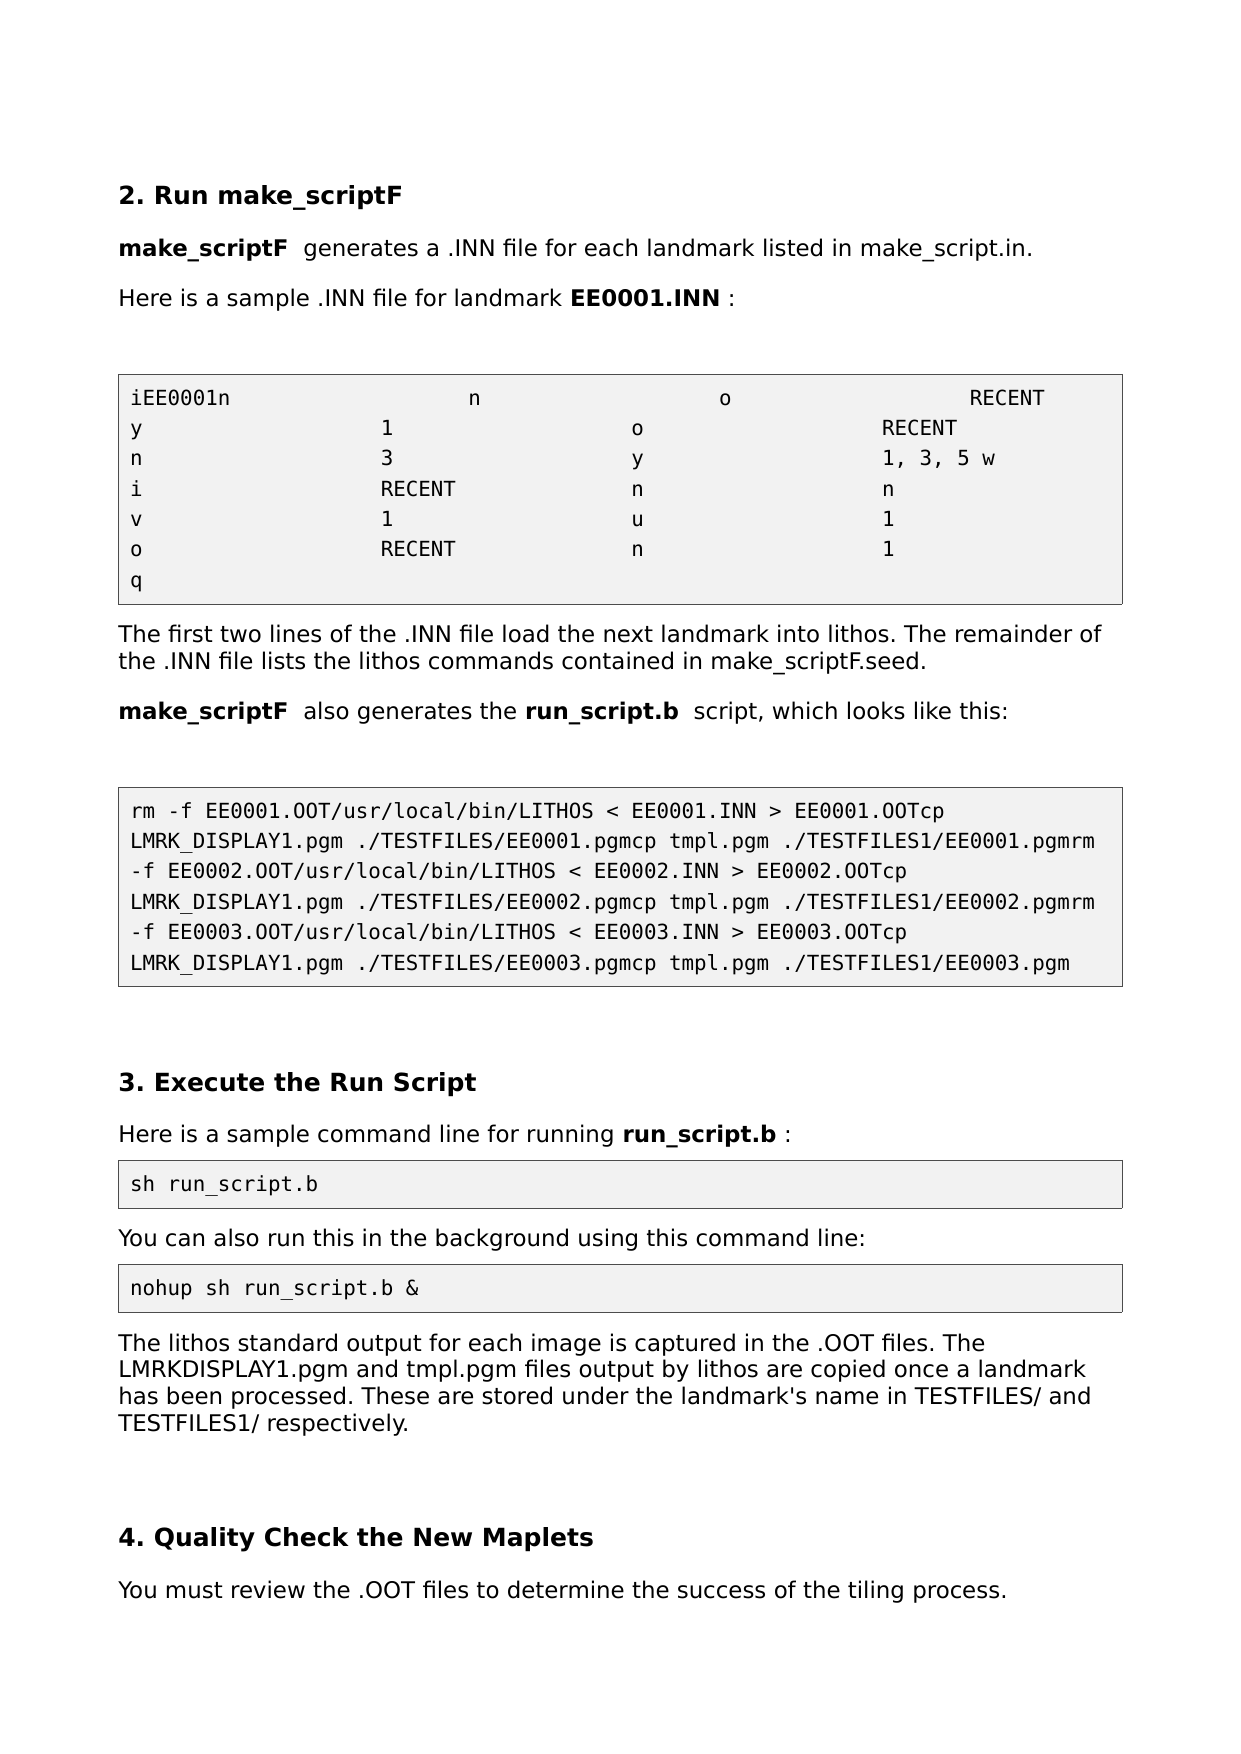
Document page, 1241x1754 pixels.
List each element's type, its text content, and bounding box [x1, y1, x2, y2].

text The first two lines of the .INN file load the next landmark into lithos. The remainder of the .INN file lists the lithos commands contained in make_scriptF.seed. [118, 622, 1122, 675]
text iEE0001n n o RECENT y 1 o RECENT n 3 y 1, 3, 5 w i RECENT n n v 1 u 1 o RECENT n 1 q [119, 375, 1122, 604]
text sh run_script.b [119, 1161, 1122, 1208]
text nohup sh run_script.b & [119, 1265, 1122, 1312]
subtitle 4. Quality Check the New Maplets [118, 1523, 1122, 1553]
text You can also run this in the background using this command line: [118, 1226, 1122, 1252]
subtitle 3. Execute the Run Script [118, 1068, 1122, 1097]
text make_scriptF generates a .INN file for each landmark listed in make_script.in. [118, 235, 1122, 262]
text The lithos standard output for each image is captured in the .OOT files. The LMRKDISPLAY1.pgm and tmpl.pgm files output by lithos are copied once a landmark has been processed. These are stored under the landmark's name in TESTFILES/ and TESTFILES1/ respectively. [118, 1330, 1122, 1437]
text You must review the .OOT files to determine the success of the tiling process. [118, 1577, 1122, 1604]
text make_scriptF also generates the run_script.b script, which looks like this: [118, 698, 1122, 725]
text rm -f EE0001.OOT/usr/local/bin/LITHOS < EE0001.INN > EE0001.OOTcp LMRK_DISPLAY1.pgm ./TESTFILES/EE0001.pgmcp tmpl.pgm ./TESTFILES1/EE0001.pgmrm -f EE0002.OOT/usr/local/bin/LITHOS < EE0002.INN > EE0002.OOTcp LMRK_DISPLAY1.pgm ./TESTFILES/EE0002.pgmcp tmpl.pgm ./TESTFILES1/EE0002.pgmrm -f EE0003.OOT/usr/local/bin/LITHOS < EE0003.INN > EE0003.OOTcp LMRK_DISPLAY1.pgm ./TESTFILES/EE0003.pgmcp tmpl.pgm ./TESTFILES1/EE0003.pgm [119, 788, 1122, 986]
text Here is a sample .INN file for landmark EE0001.INN : [118, 285, 1122, 312]
text Here is a sample command line for running run_script.b : [118, 1121, 1122, 1148]
subtitle 2. Run make_scriptF [118, 182, 1122, 211]
